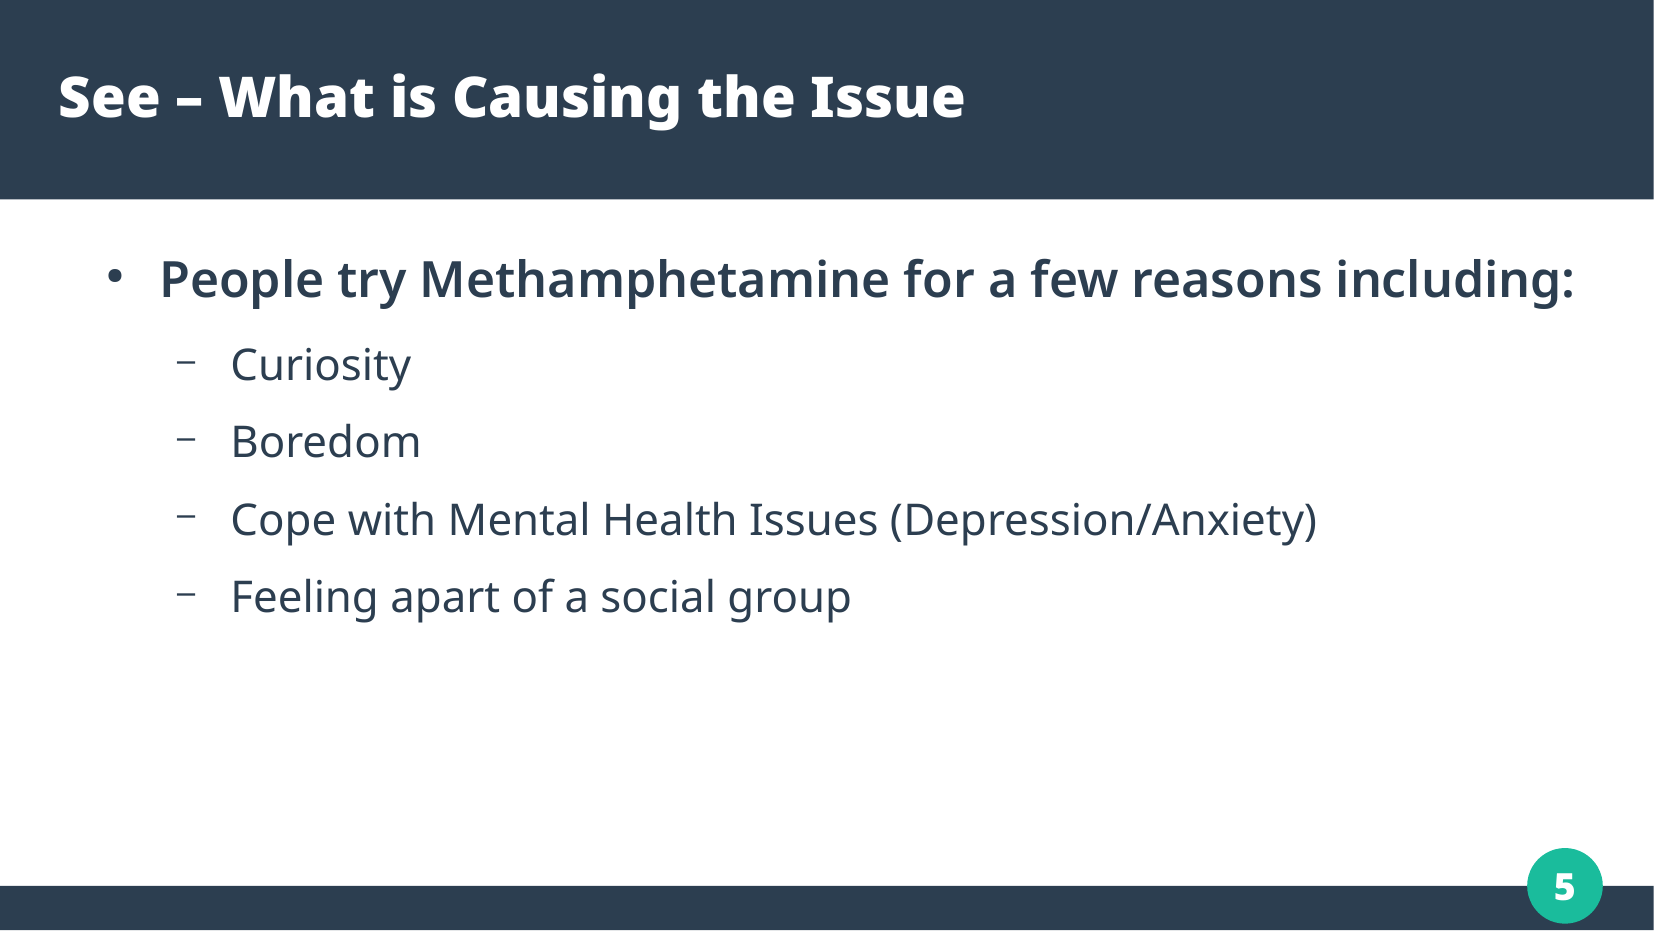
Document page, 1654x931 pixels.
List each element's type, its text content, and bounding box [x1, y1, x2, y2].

list People try Methamphetamine for a few reasons including: Curiosity Boredom Cope with Mental Health Issues (Depression/Anxiety) Feeling apart of a social group [88, 243, 1625, 864]
title See – What is Causing the Issue [59, 37, 1595, 155]
